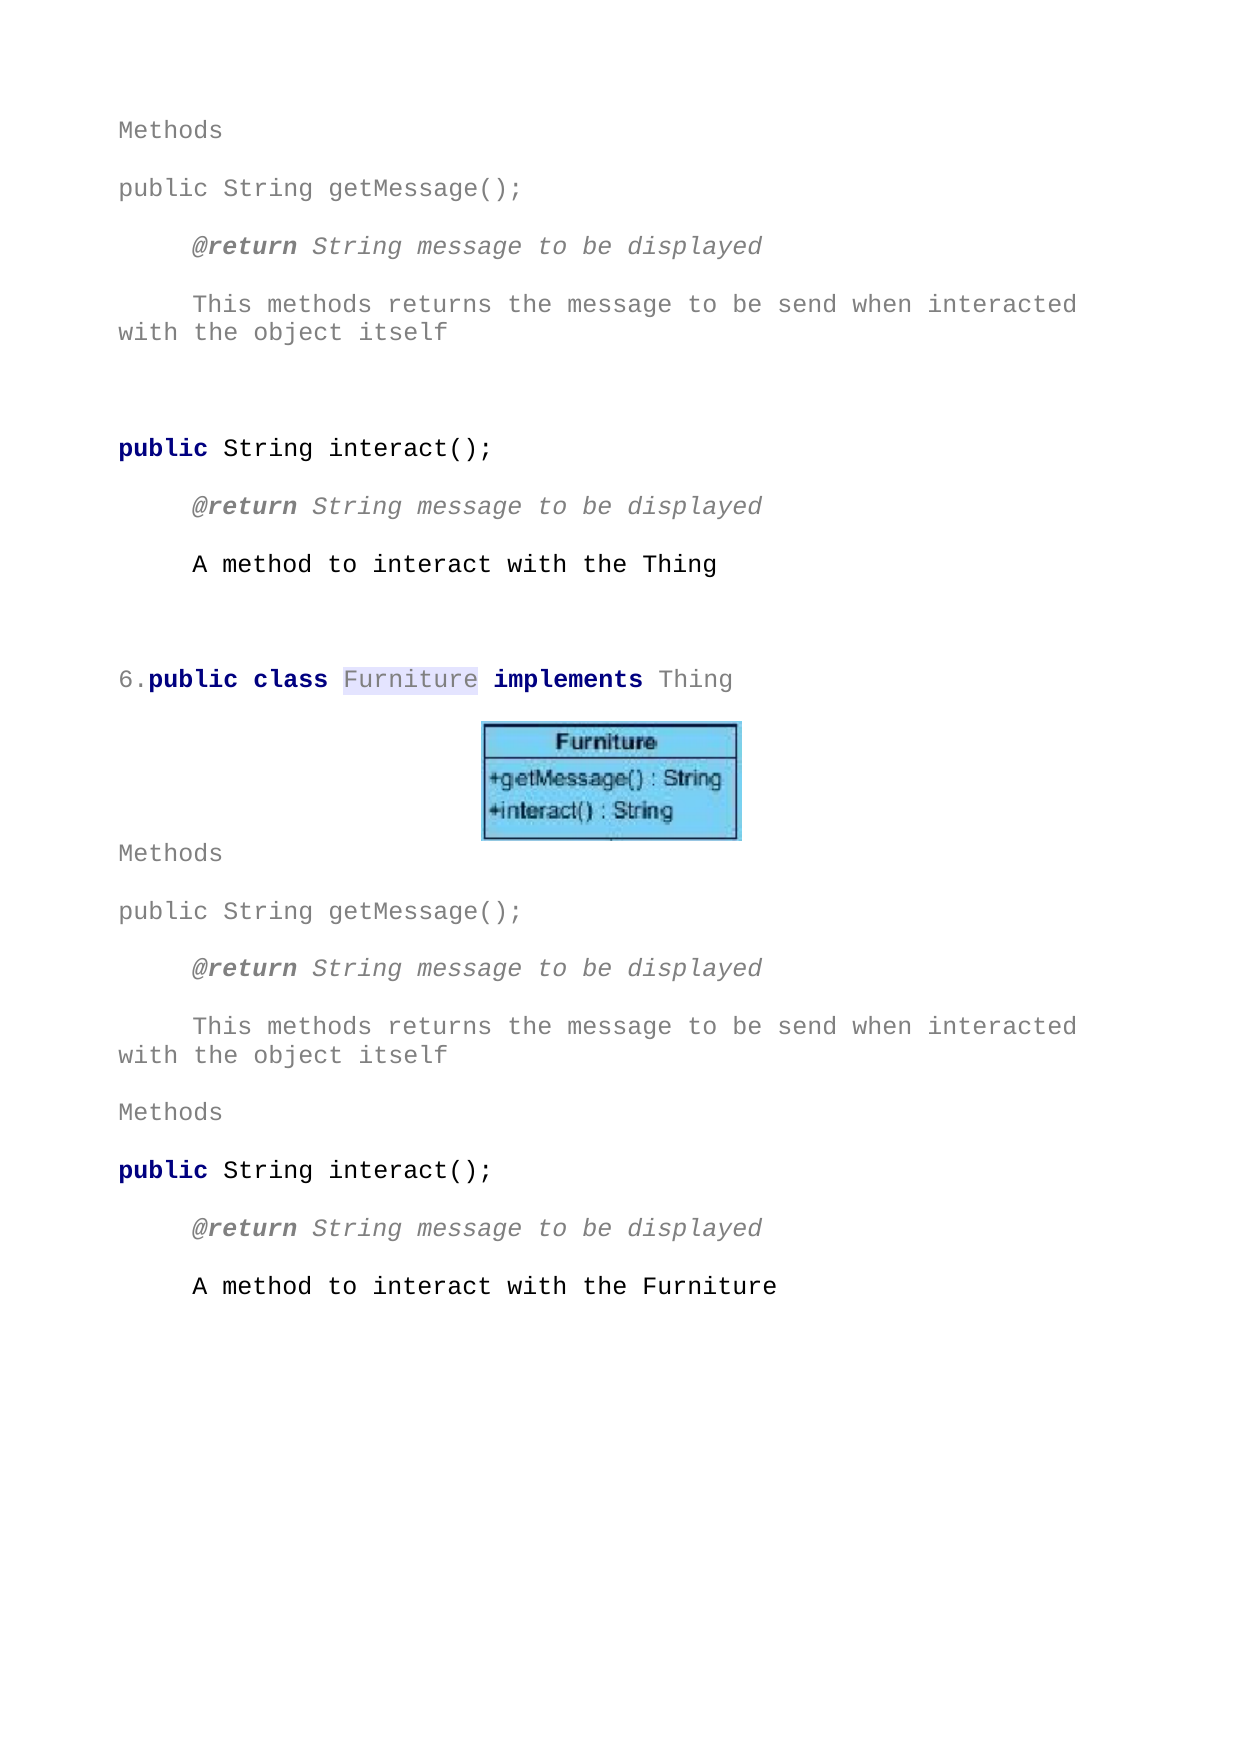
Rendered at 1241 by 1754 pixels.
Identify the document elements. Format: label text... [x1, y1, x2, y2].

text Methods [118, 1100, 1122, 1128]
text A method to interact with the Thing [118, 551, 1122, 579]
text @return String message to be displayed [118, 1216, 1122, 1244]
text 6.public class Furniture implements Thing [118, 667, 1122, 695]
text This methods returns the message to be send when interacted with the object itself [118, 292, 1122, 348]
text public String getMessage(); [118, 176, 1122, 204]
text A method to interact with the Furniture [118, 1273, 1122, 1302]
text public String interact(); [118, 1158, 1122, 1186]
text public String getMessage(); [118, 898, 1122, 927]
text This methods returns the message to be send when interacted with the object itself [118, 1014, 1122, 1071]
text public String interact(); [118, 436, 1122, 464]
picture [481, 721, 742, 841]
text Methods [118, 118, 1122, 146]
text @return String message to be displayed [118, 956, 1122, 984]
text Methods [118, 841, 1122, 869]
text @return String message to be displayed [118, 234, 1122, 262]
text @return String message to be displayed [118, 493, 1122, 522]
